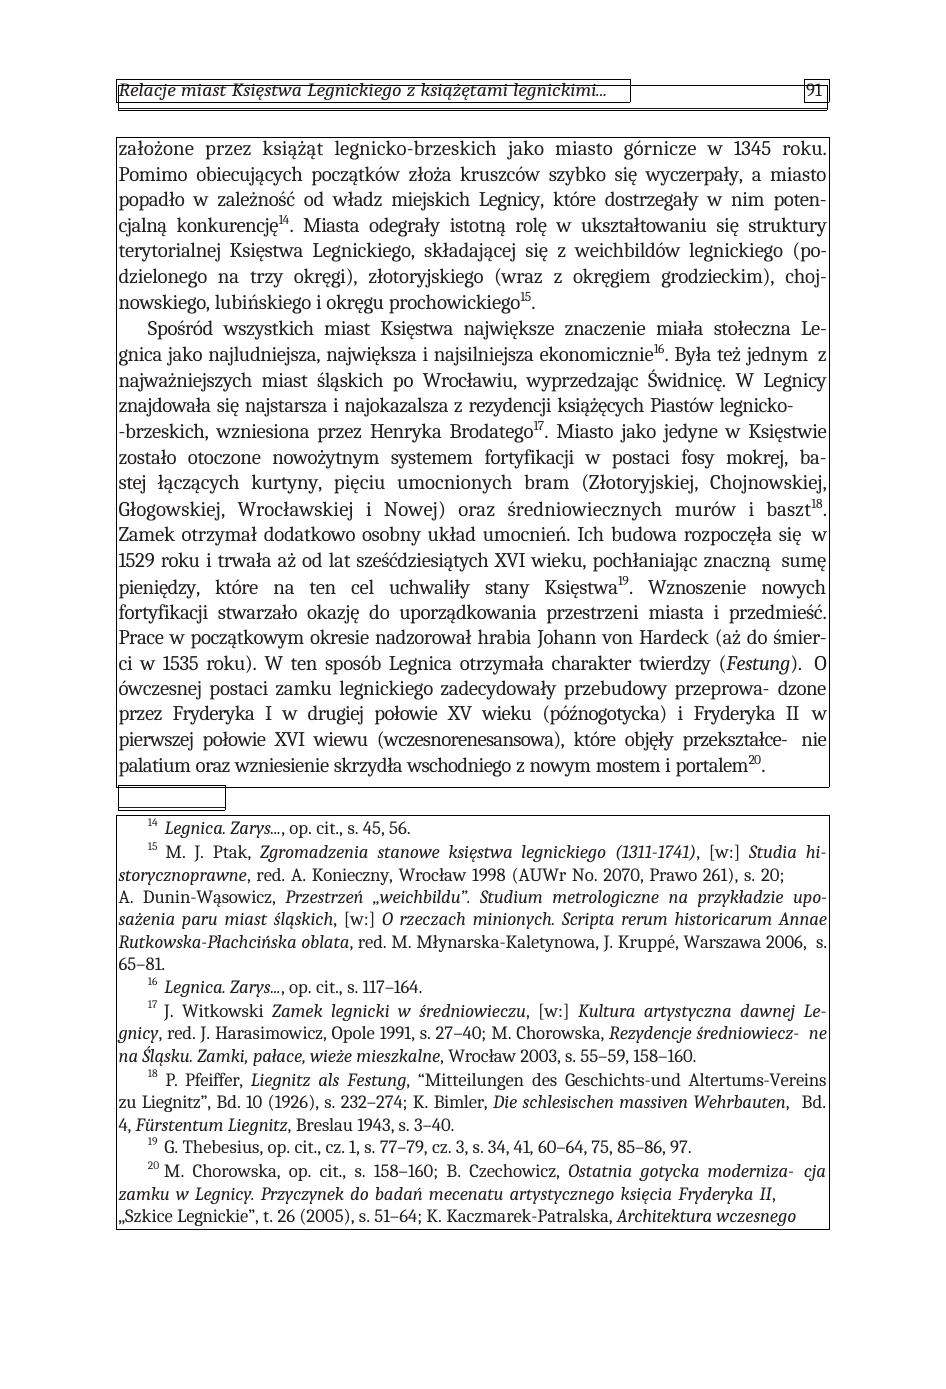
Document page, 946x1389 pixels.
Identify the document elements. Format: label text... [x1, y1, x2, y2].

text 14 Legnica. Zarys..., op. cit., s. 45, 56. [148, 816, 829, 839]
text „Szkice Legnickie”, t. 26 (2005), s. 51–64; K. Kaczmarek-Patralska, Architektura wczesnego [118, 1206, 829, 1227]
text 91 [806, 80, 829, 101]
text 20 M. Chorowska, op. cit., s. 158–160; B. Czechowicz, Ostatnia gotycka moderniza- cja zamku w Legnicy. Przyczynek do badań mecenatu artystycznego księcia Fryderyka II, [118, 1159, 827, 1205]
text -brzeskich, wzniesiona przez Henryka Brodatego17. Miasto jako jedyne w Księstwie zostało otoczone nowożytnym systemem fortyfikacji w postaci fosy mokrej, ba- stej łączących kurtyny, pięciu umocnionych bram (Złotoryjskiej, Chojnowskiej, Głogowskiej, Wrocławskiej i Nowej) oraz średniowiecznych murów i baszt18. Zamek otrzymał dodatkowo osobny układ umocnień. Ich budowa rozpoczęła się w 1529 roku i trwała aż od lat sześćdziesiątych XVI wieku, pochłaniając znaczną sumę pieniędzy, które na ten cel uchwaliły stany Księstwa19. Wznoszenie nowych fortyfikacji stwarzało okazję do uporządkowania przestrzeni miasta i przedmieść. Prace w początkowym okresie nadzorował hrabia Johann von Hardeck (aż do śmier- ci w 1535 roku). W ten sposób Legnica otrzymała charakter twierdzy (Festung). O ówczesnej postaci zamku legnickiego zadecydowały przebudowy przeprowa- dzone przez Fryderyka I w drugiej połowie XV wieku (późnogotycka) i Fryderyka II w pierwszej połowie XVI wiewu (wczesnorenesansowa), które objęły przekształce- nie palatium oraz wzniesienie skrzydła wschodniego z nowym mostem i portalem20. [118, 418, 827, 778]
text 16 Legnica. Zarys..., op. cit., s. 117–164. [148, 976, 829, 998]
text 19 G. Thebesius, op. cit., cz. 1, s. 77–79, cz. 3, s. 34, 41, 60–64, 75, 85–86, 97. [148, 1136, 829, 1158]
text 15 M. J. Ptak, Zgromadzenia stanowe księstwa legnickiego (1311-1741), [w:] Studia hi- storycznoprawne, red. A. Konieczny, Wrocław 1998 (AUWr No. 2070, Prawo 261), s. 20; [118, 840, 827, 886]
text 18 P. Pfeiffer, Liegnitz als Festung, “Mitteilungen des Geschichts-und Altertums-Vereins zu Liegnitz”, Bd. 10 (1926), s. 232–274; K. Bimler, Die schlesischen massiven Wehrbauten, Bd. 4, Fürstentum Liegnitz, Breslau 1943, s. 3–40. [118, 1067, 827, 1136]
text [118, 80, 630, 85]
text Spośród wszystkich miast Księstwa największe znaczenie miała stołeczna Le- gnica jako najludniejsza, największa i najsilniejsza ekonomicznie16. Była też jednym z najważniejszych miast śląskich po Wrocławiu, wyprzedzając Świdnicę. W Legnicy znajdowała się najstarsza i najokazalsza z rezydencji książęcych Piastów legnicko- [118, 316, 827, 417]
text założone przez książąt legnicko-brzeskich jako miasto górnicze w 1345 roku. Pomimo obiecujących początków złoża kruszców szybko się wyczerpały, a miasto popadło w zależność od władz miejskich Legnicy, które dostrzegały w nim poten- cjalną konkurencję14. Miasta odegrały istotną rolę w ukształtowaniu się struktury terytorialnej Księstwa Legnickiego, składającej się z weichbildów legnickiego (po- dzielonego na trzy okręgi), złotoryjskiego (wraz z okręgiem grodzieckim), choj- nowskiego, lubińskiego i okręgu prochowickiego15. [118, 138, 827, 315]
text Relacje miast Księstwa Legnickiego z książętami legnickimi... [119, 86, 630, 101]
text 17 J. Witkowski Zamek legnicki w średniowieczu, [w:] Kultura artystyczna dawnej Le- gnicy, red. J. Harasimowicz, Opole 1991, s. 27–40; M. Chorowska, Rezydencje średniowiecz- ne na Śląsku. Zamki, pałace, wieże mieszkalne, Wrocław 2003, s. 55–59, 158–160. [118, 998, 827, 1067]
text A. Dunin-Wąsowicz, Przestrzeń „weichbildu”. Studium metrologiczne na przykładzie upo- sażenia paru miast śląskich, [w:] O rzeczach minionych. Scripta rerum historicarum Annae Rutkowska-Płachcińska oblata, red. M. Młynarska-Kaletynowa, J. Kruppé, Warszawa 2006, s. 65–81. [118, 886, 827, 975]
